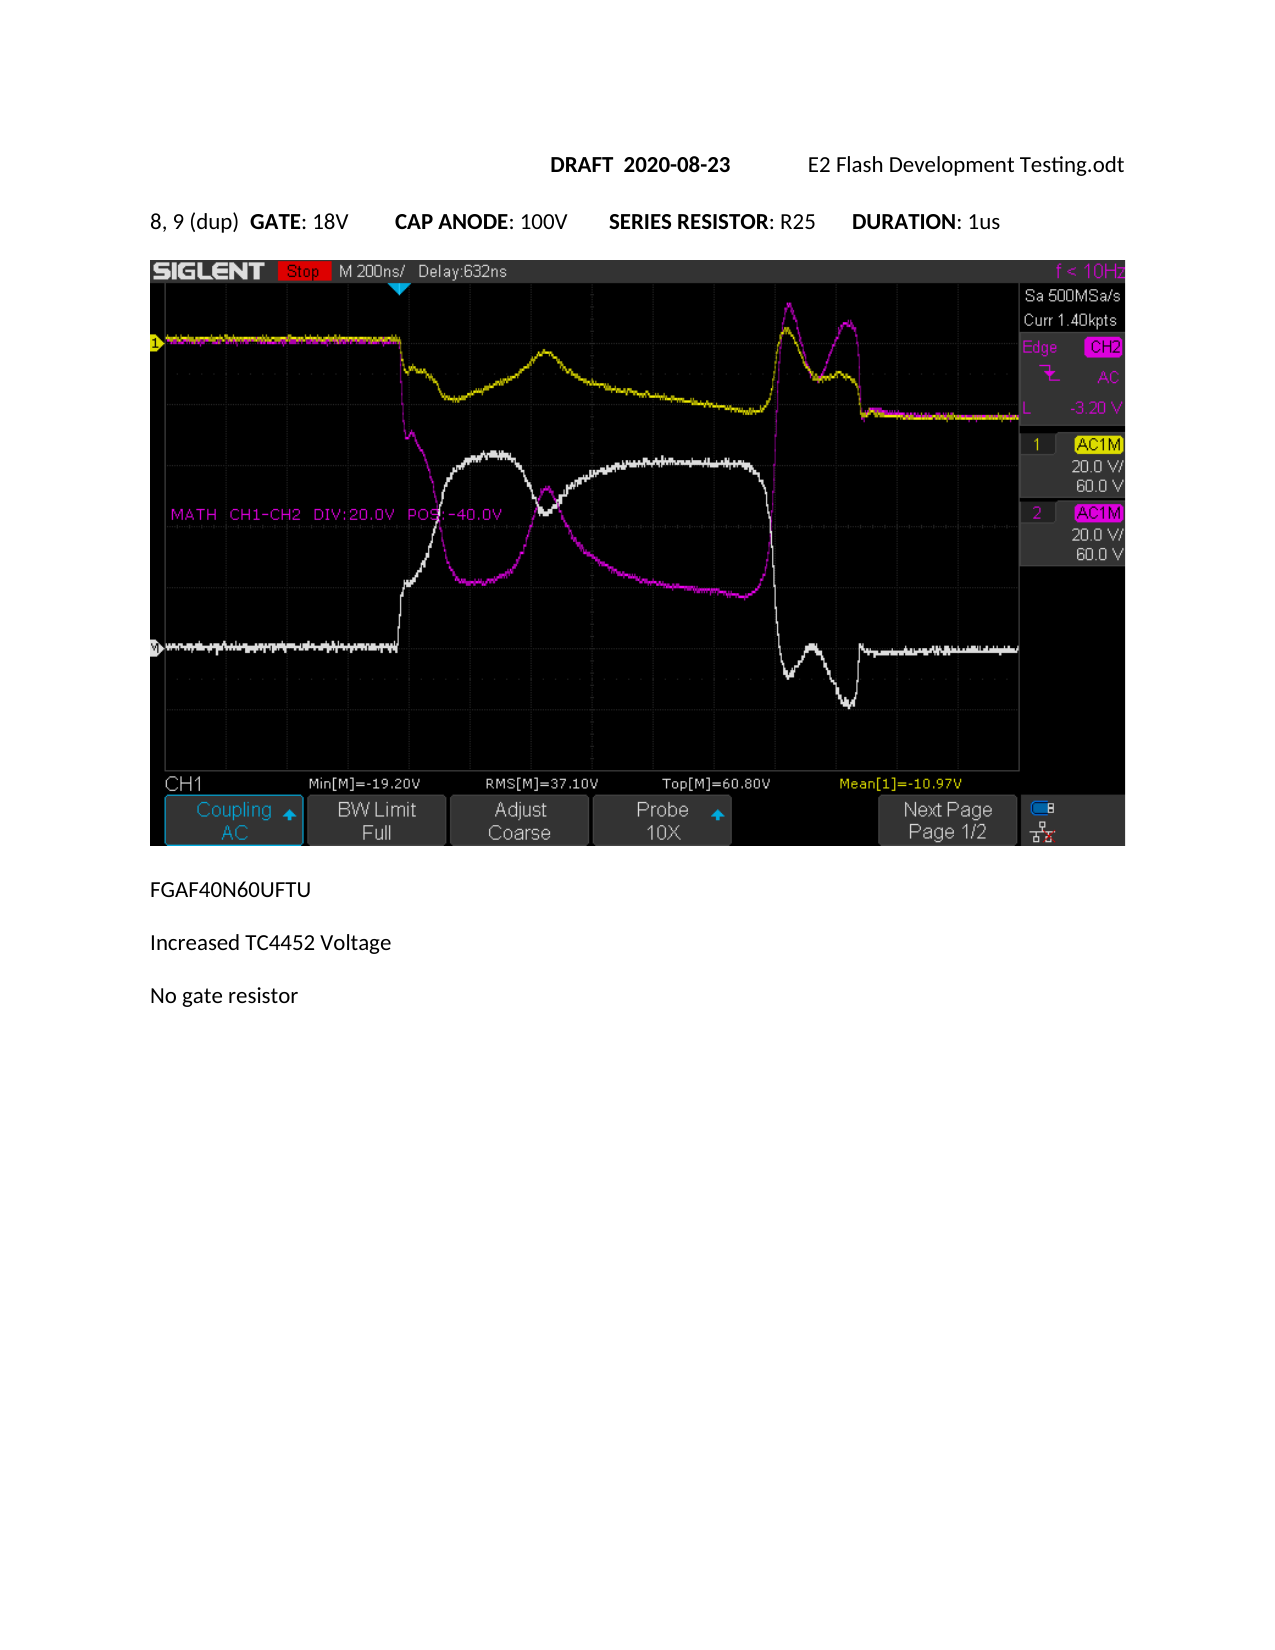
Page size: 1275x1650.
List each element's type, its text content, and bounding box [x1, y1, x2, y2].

picture [150, 260, 1125, 846]
picture [166, 797, 302, 844]
text FGAF40N60UFTU [150, 846, 1125, 903]
text 8, 9 (dup) GATE: 18V CAP ANODE: 100V SERIES RESISTOR: R25 DURATION: 1us [150, 207, 1125, 236]
text Increased TC4452 Voltage [150, 928, 1125, 956]
text No gate resistor [150, 981, 1125, 1009]
